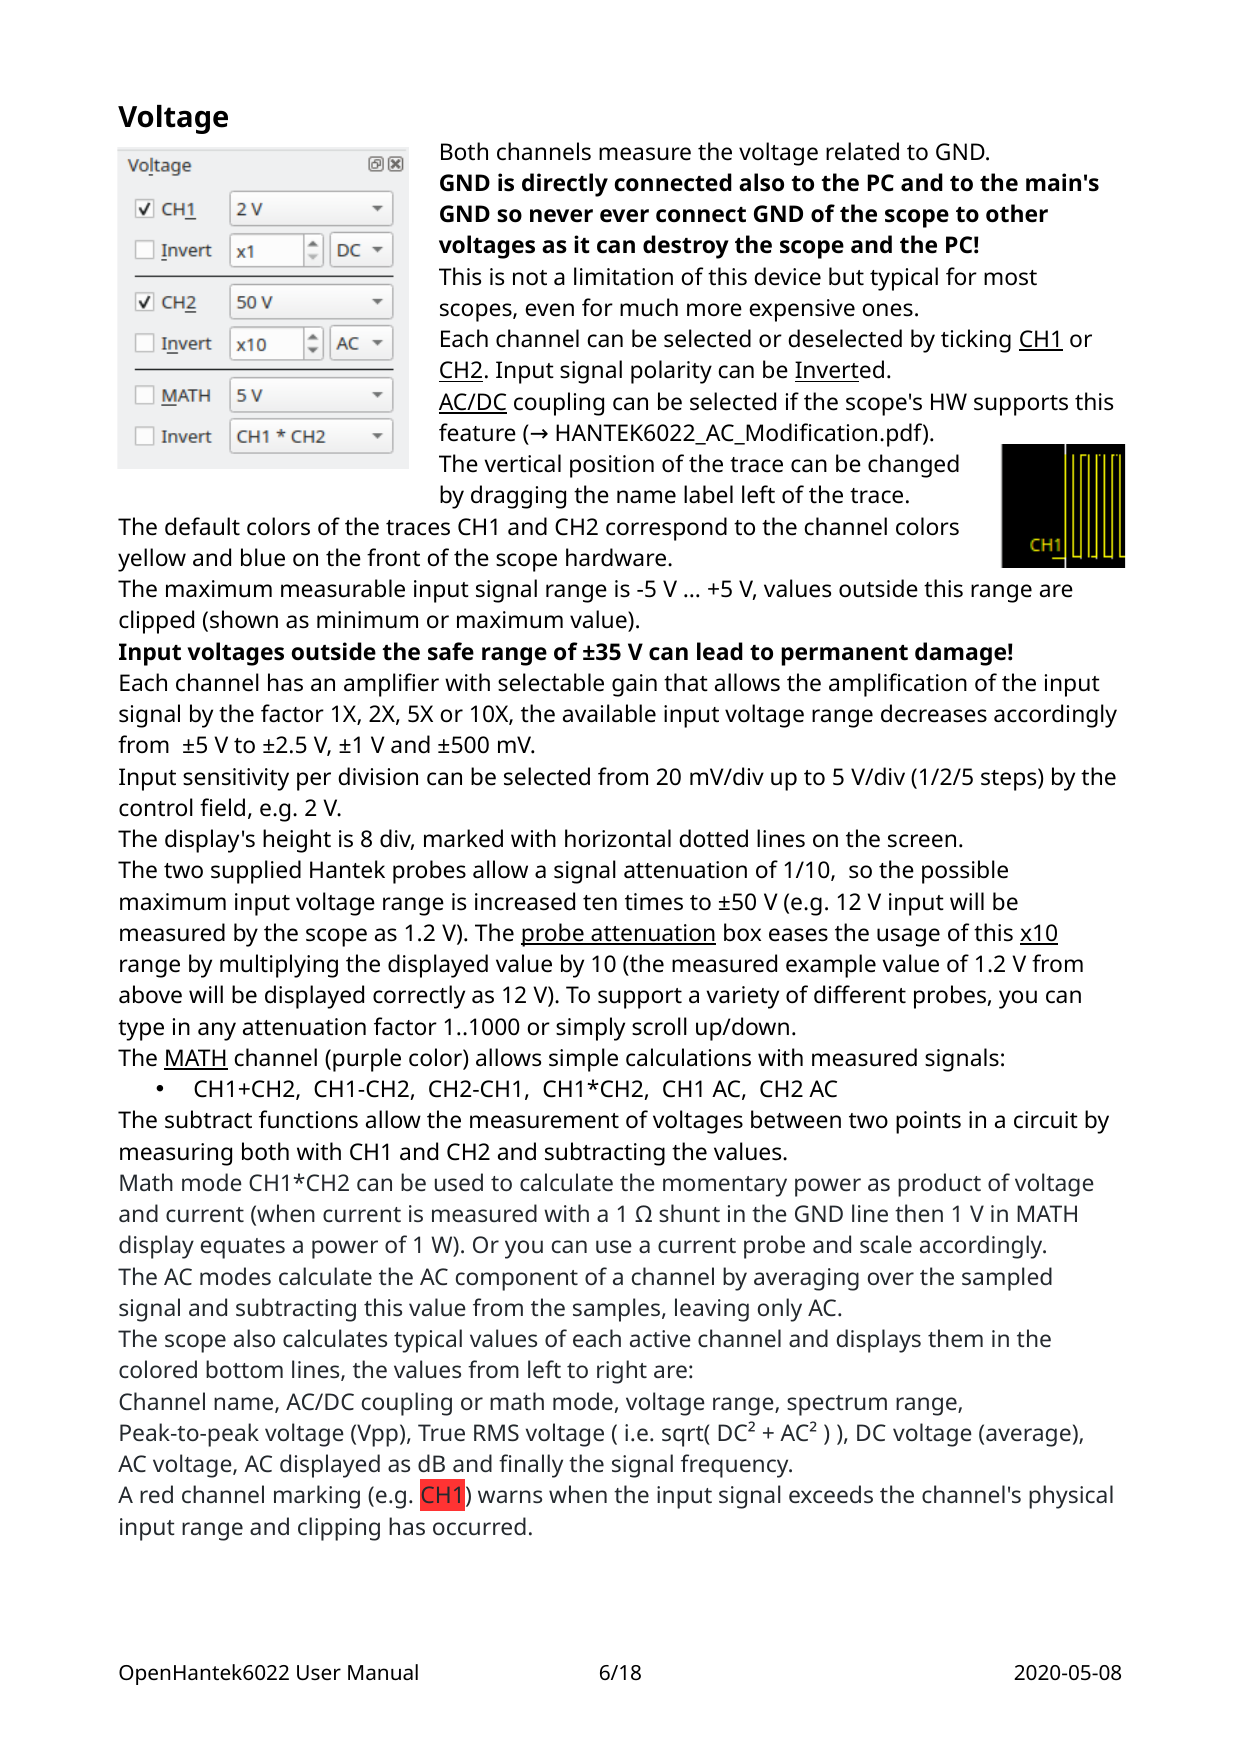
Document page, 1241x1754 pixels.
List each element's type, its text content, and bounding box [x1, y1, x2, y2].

text AC/DC coupling can be selected if the scope's HW supports this feature (→ HANTEK6022_AC_Modification.pdf). [409, 386, 1122, 448]
text The subtract functions allow the measurement of voltages between two points in a circuit by measuring both with CH1 and CH2 and subtracting the values. [118, 1104, 1122, 1167]
text Both channels measure the voltage related to GND. [118, 136, 1122, 167]
text Math mode CH1*CH2 can be used to calculate the momentary power as product of voltage and current (when current is measured with a 1 Ω shunt in the GND line then 1 V in MATH display equates a power of 1 W). Or you can use a current probe and scale accordingly. [118, 1167, 1122, 1261]
text Channel name, AC/DC coupling or math mode, voltage range, spectrum range, Peak-to-peak voltage (Vpp), True RMS voltage ( i.e. sqrt( DC² + AC² ) ), DC voltage (average), AC voltage, AC displayed as dB and finally the signal frequency. [118, 1386, 1122, 1479]
text The scope also calculates typical values of each active channel and displays them in the colored bottom lines, the values from left to right are: [118, 1323, 1122, 1386]
text GND is directly connected also to the PC and to the main's GND so never ever connect GND of the scope to other voltages as it can destroy the scope and the PC! [409, 167, 1122, 261]
text The display's height is 8 div, marked with horizontal dotted lines on the screen. [118, 823, 1122, 854]
text The AC modes calculate the AC component of a channel by averaging over the sampled signal and subtracting this value from the samples, leaving only AC. [118, 1261, 1122, 1323]
text The default colors of the traces CH1 and CH2 correspond to the channel colors yellow and blue on the front of the scope hardware. [118, 511, 1122, 573]
text Input voltages outside the safe range of ±35 V can lead to permanent damage! [118, 636, 1122, 667]
text A red channel marking (e.g. CH1) warns when the input signal exceeds the channel's physical input range and clipping has occurred. [118, 1479, 1122, 1542]
picture [117, 147, 409, 469]
picture [1000, 444, 1024, 549]
text Each channel has an amplifier with selectable gain that allows the amplification of the input signal by the factor 1X, 2X, 5X or 10X, the available input voltage range decreases accordingly from ±5 V to ±2.5 V, ±1 V and ±500 mV. [118, 667, 1122, 761]
text The vertical position of the trace can be changed by dragging the name label left of the trace. [118, 448, 1000, 511]
text This is not a limitation of this device but typical for most scopes, even for much more expensive ones. [409, 261, 1122, 323]
text The MATH channel (purple color) allows simple calculations with measured signals: [118, 1042, 1122, 1073]
text The two supplied Hantek probes allow a signal attenuation of 1/10, so the possible maximum input voltage range is increased ten times to ±50 V (e.g. 12 V input will be measured by the scope as 1.2 V). The probe attenuation box eases the usage of this x10 range by multiplying the displayed value by 10 (the measured example value of 1.2 V from above will be displayed correctly as 12 V). To support a variety of different probes, you can type in any attenuation factor 1..1000 or simply scroll up/down. [118, 854, 1122, 1042]
subtitle Voltage [118, 96, 1122, 136]
text Input sensitivity per division can be selected from 20 mV/div up to 5 V/div (1/2/5 steps) by the control field, e.g. 2 V. [118, 761, 1122, 823]
text Each channel can be selected or deselected by ticking CH1 or CH2. Input signal polarity can be Inverted. [409, 323, 1122, 386]
text The maximum measurable input signal range is -5 V … +5 V, values outside this range are clipped (shown as minimum or maximum value). [118, 573, 1122, 636]
list CH1+CH2, CH1-CH2, CH2-CH1, CH1*CH2, CH1 AC, CH2 AC [156, 1073, 1122, 1104]
text [1024, 448, 1122, 511]
